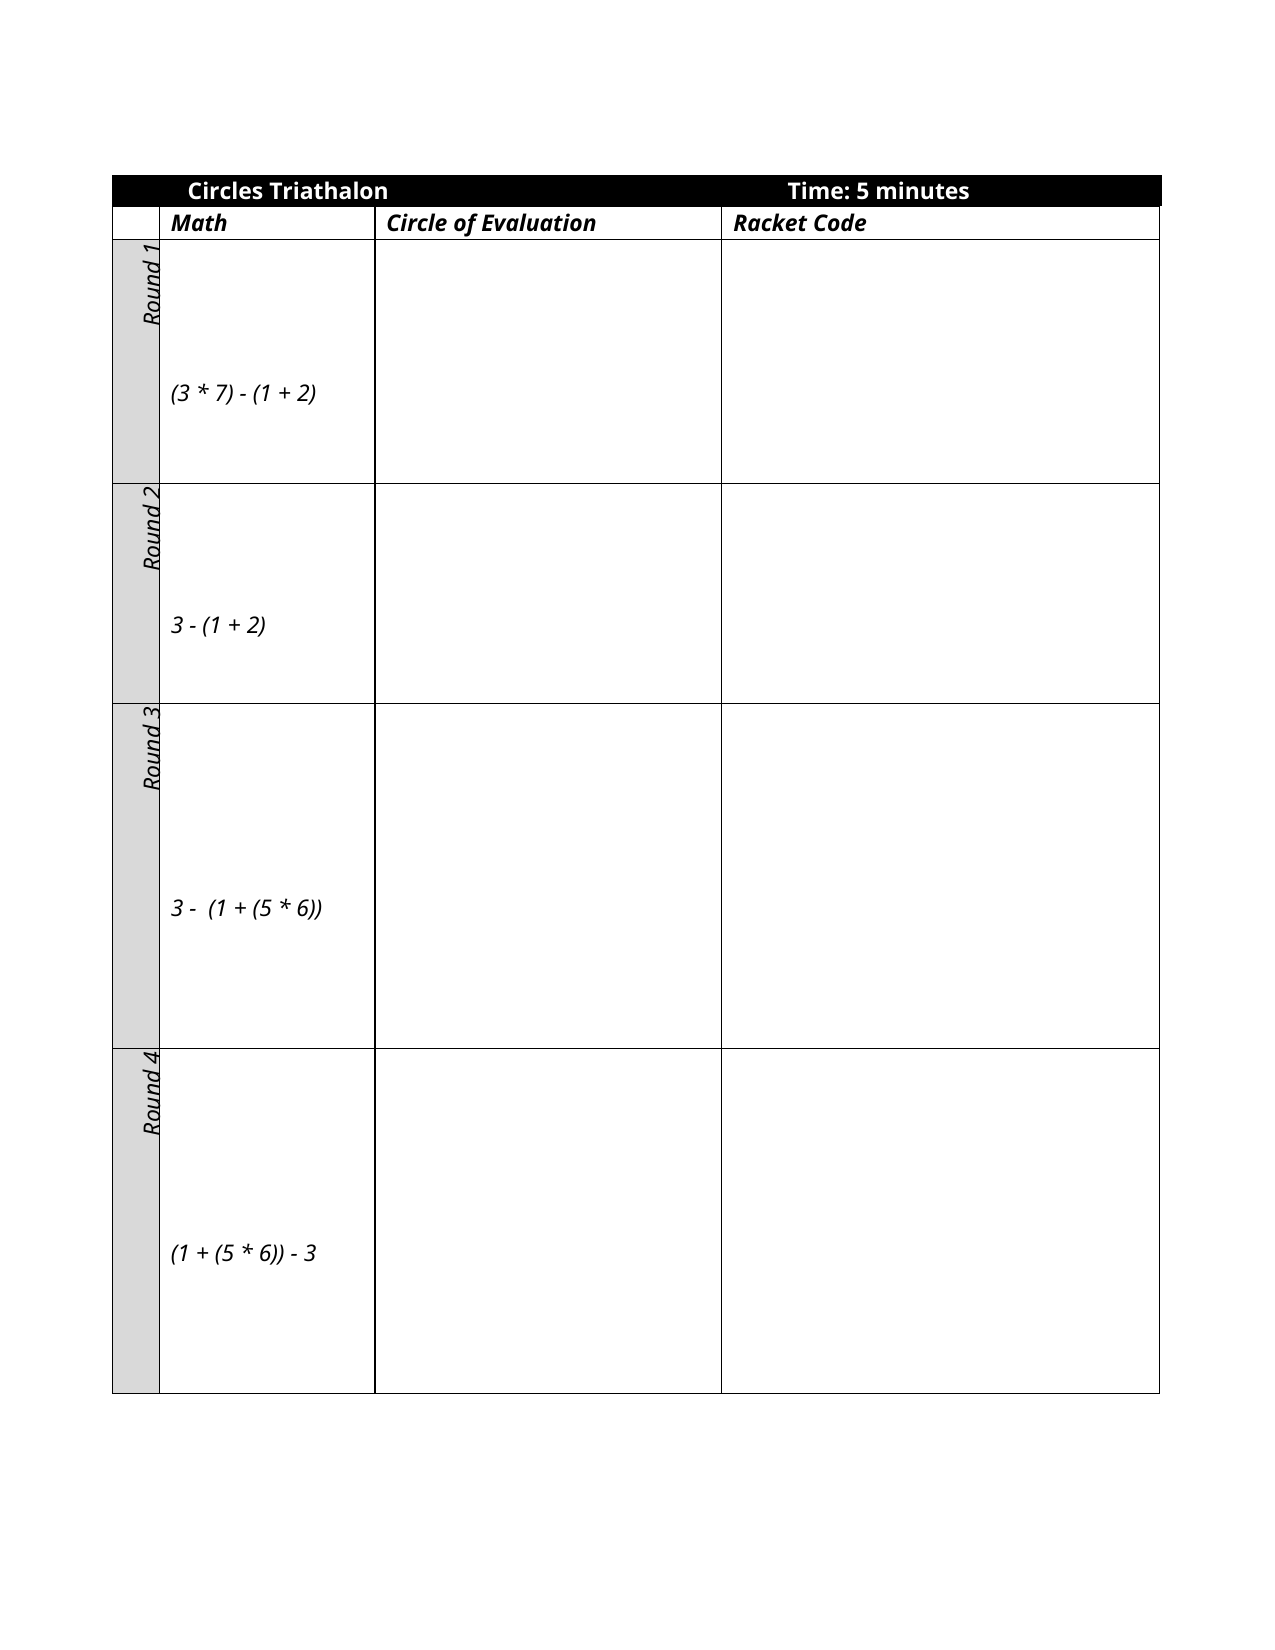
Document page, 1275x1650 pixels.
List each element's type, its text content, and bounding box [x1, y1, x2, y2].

table_header [113, 207, 159, 238]
table_cell 3 - (1 + 2) [160, 484, 374, 703]
table_header Math [160, 207, 374, 238]
table_cell [722, 1049, 1159, 1393]
table_cell (1 + (5 * 6)) - 3 [160, 1049, 374, 1393]
table_cell (3 * 7) - (1 + 2) [160, 240, 374, 483]
table_header Racket Code [722, 207, 1159, 238]
table_cell [376, 704, 721, 1048]
table_cell [722, 704, 1159, 1048]
subtitle Circles Triathalon Time: 5 minutes [112, 175, 1162, 206]
table_cell Round 3 [113, 704, 159, 1048]
table_cell [376, 1049, 721, 1393]
table_cell [722, 240, 1159, 483]
table_cell Round 2 [113, 484, 159, 703]
table_cell [722, 484, 1159, 703]
table_cell [376, 240, 721, 483]
table_cell 3 - (1 + (5 * 6)) [160, 704, 374, 1048]
table_cell Round 1 [113, 240, 159, 483]
table_cell Round 4 [113, 1049, 159, 1393]
table_header Circle of Evaluation [376, 207, 721, 238]
table_cell [376, 484, 721, 703]
